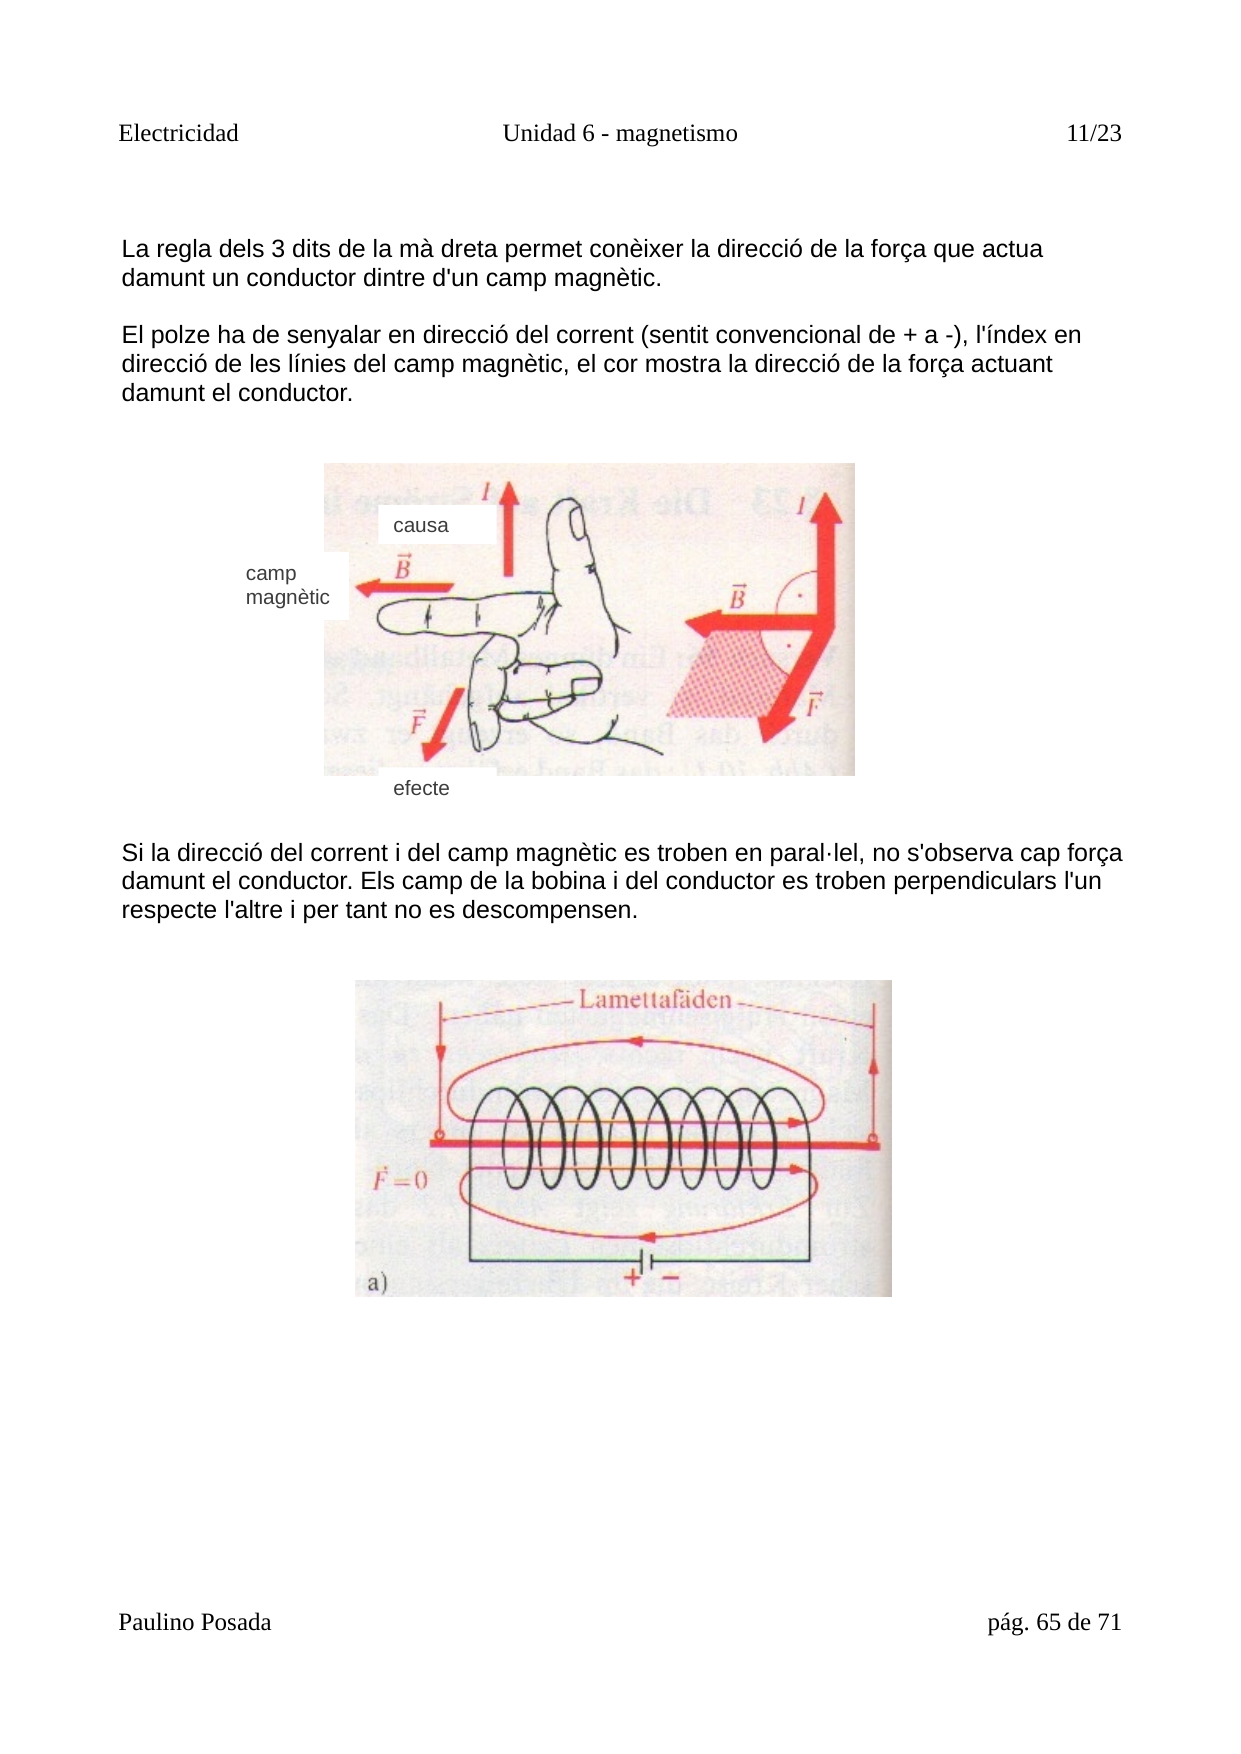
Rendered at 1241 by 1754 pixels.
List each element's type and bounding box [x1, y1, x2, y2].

picture [355, 980, 892, 1297]
picture [324, 463, 855, 776]
